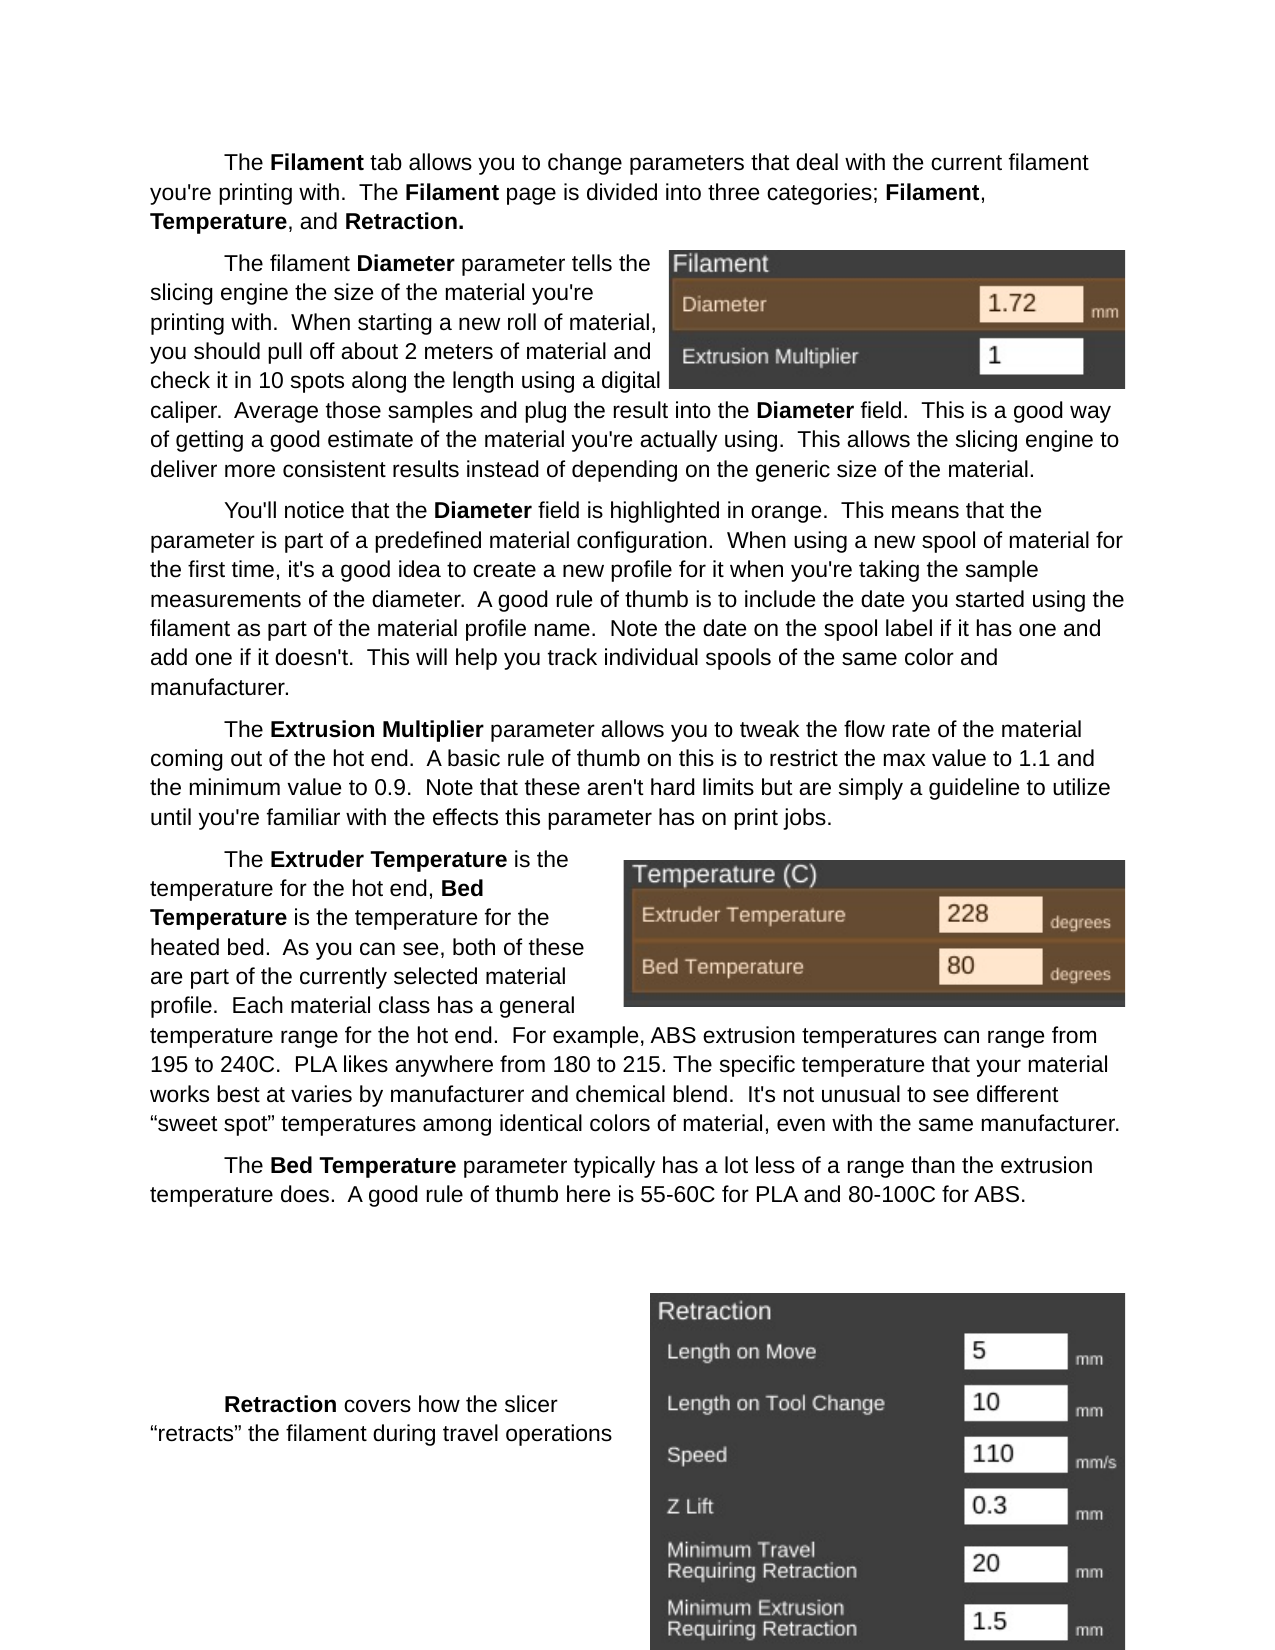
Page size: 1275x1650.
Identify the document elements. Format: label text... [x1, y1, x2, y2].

picture [650, 1293, 1125, 1650]
text You'll notice that the Diameter field is highlighted in orange. This means that the parameter is part of a predefined material configuration. When using a new spool of material for the first time, it's a good idea to create a new profile for it when you're taking the sample measurements of the diameter. A good rule of thumb is to include the date you started using the filament as part of the material profile name. Note the date on the spool label if it has one and add one if it doesn't. This will help you track individual spools of the same color and manufacturer. [150, 498, 1125, 700]
text The Extruder Temperature is the temperature for the hot end, Bed Temperature is the temperature for the heated bed. As you can see, both of these are part of the currently selected material profile. Each material class has a general temperature range for the hot end. For example, ABS extrusion temperatures can range from 195 to 240C. PLA likes anywhere from 180 to 215. The specific temperature that your material works best at varies by manufacturer and chemical blend. It's not unusual to see different “sweet spot” temperatures among identical colors of material, even with the same manufacturer. [150, 846, 1125, 1136]
picture [623, 860, 1125, 1007]
text The Filament tab allows you to change parameters that deal with the current filament you're printing with. The Filament page is divided into three categories; Filament, Temperature, and Retraction. [150, 150, 1125, 234]
text The Bed Temperature parameter typically has a lot less of a range than the extrusion temperature does. A good rule of thumb here is 55-60C for PLA and 80-100C for ABS. [150, 1152, 1125, 1207]
text The Extrusion Multiplier parameter allows you to tweak the flow rate of the material coming out of the hot end. A basic rule of thumb on this is to restrict the max value to 1.1 and the minimum value to 0.9. Note that these aren't hard limits but are simply a guideline to utilize until you're familiar with the effects this parameter has on print jobs. [150, 716, 1125, 830]
text The filament Diameter parameter tells the slicing engine the size of the material you're printing with. When starting a new roll of material, you should pull off about 2 meters of material and check it in 10 spots along the length using a digital caliper. Average those samples and plug the result into the Diameter field. This is a good way of getting a good estimate of the material you're actually using. This allows the slicing engine to deliver more consistent results instead of depending on the generic size of the material. [150, 251, 1125, 482]
picture [668, 250, 1125, 389]
text Retraction covers how the slicer “retracts” the filament during travel operations [150, 1391, 650, 1446]
